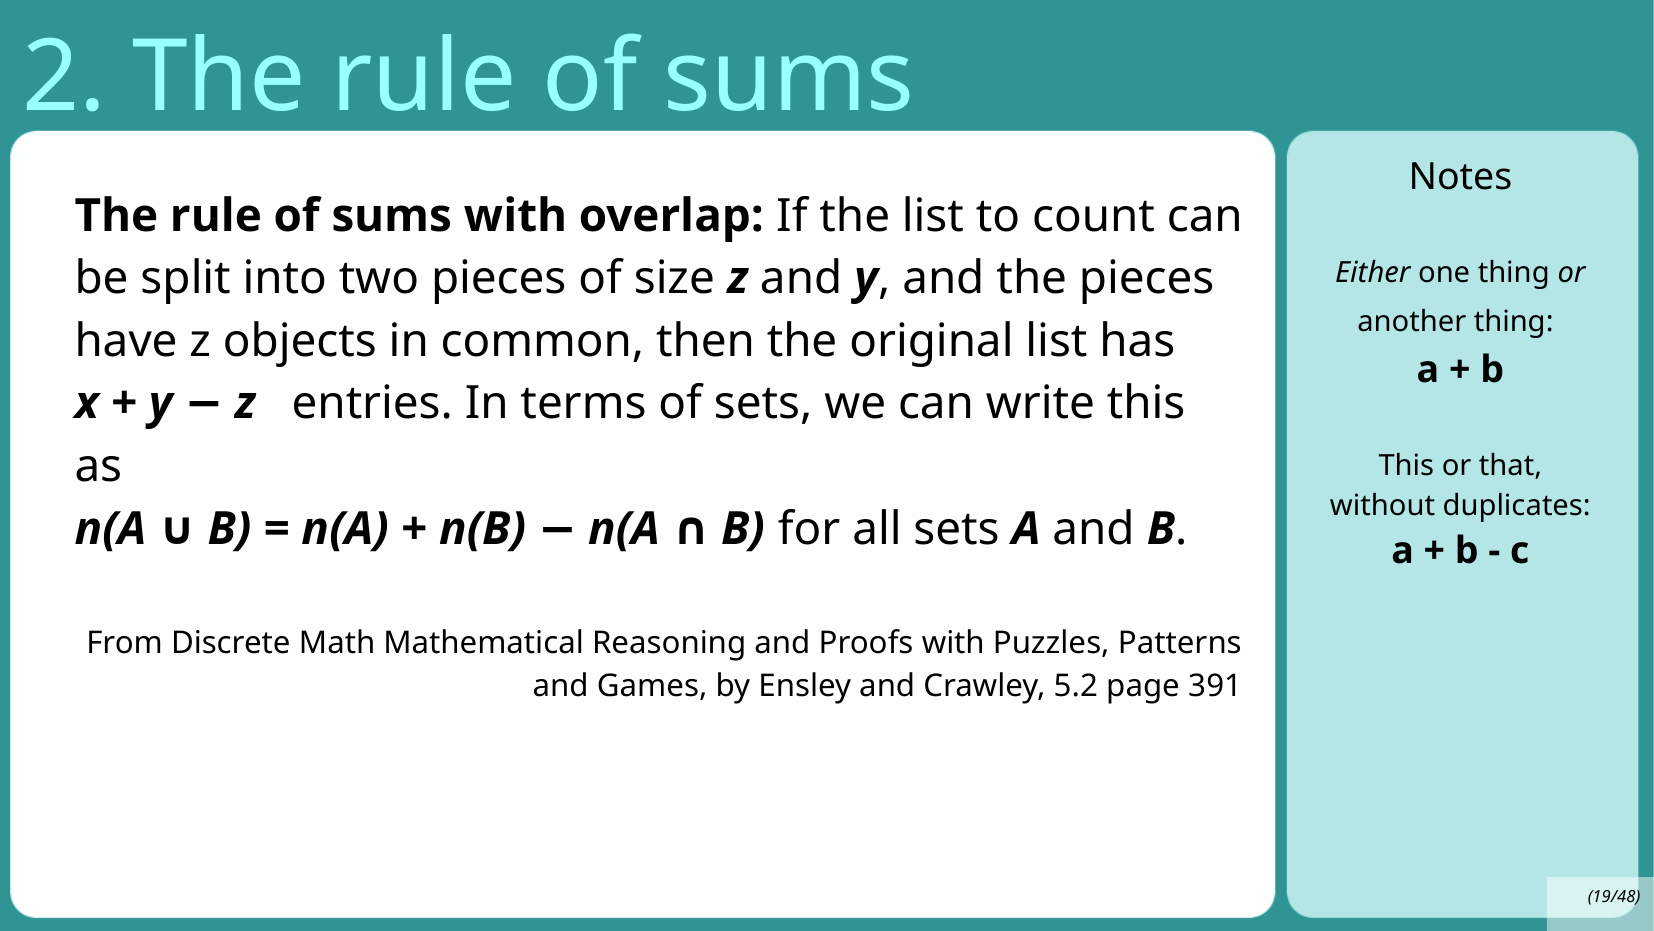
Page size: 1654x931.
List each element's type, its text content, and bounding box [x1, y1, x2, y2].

picture [0, 0, 1654, 931]
text_box Notes Either one thing or another thing: a + b This or that, without duplicates: a + b - c [1290, 141, 1631, 661]
text_box (<number>/48) [1546, 877, 1654, 931]
text_box The rule of sums with overlap: If the list to count can be split into two pieces of size z and y, and the pieces have z objects in common, then the original list has x + y − z entries. In terms of sets, we can write this as n(A ∪ B) = n(A) + n(B) − n(A ∩ B) for all sets A and B. From Discrete Math Mathematical Reasoning and Proofs with Puzzles, Patterns and Games, by Ensley and Crawley, 5.2 page 391 [74, 182, 1244, 562]
title 2. The rule of sums [22, 13, 1511, 130]
